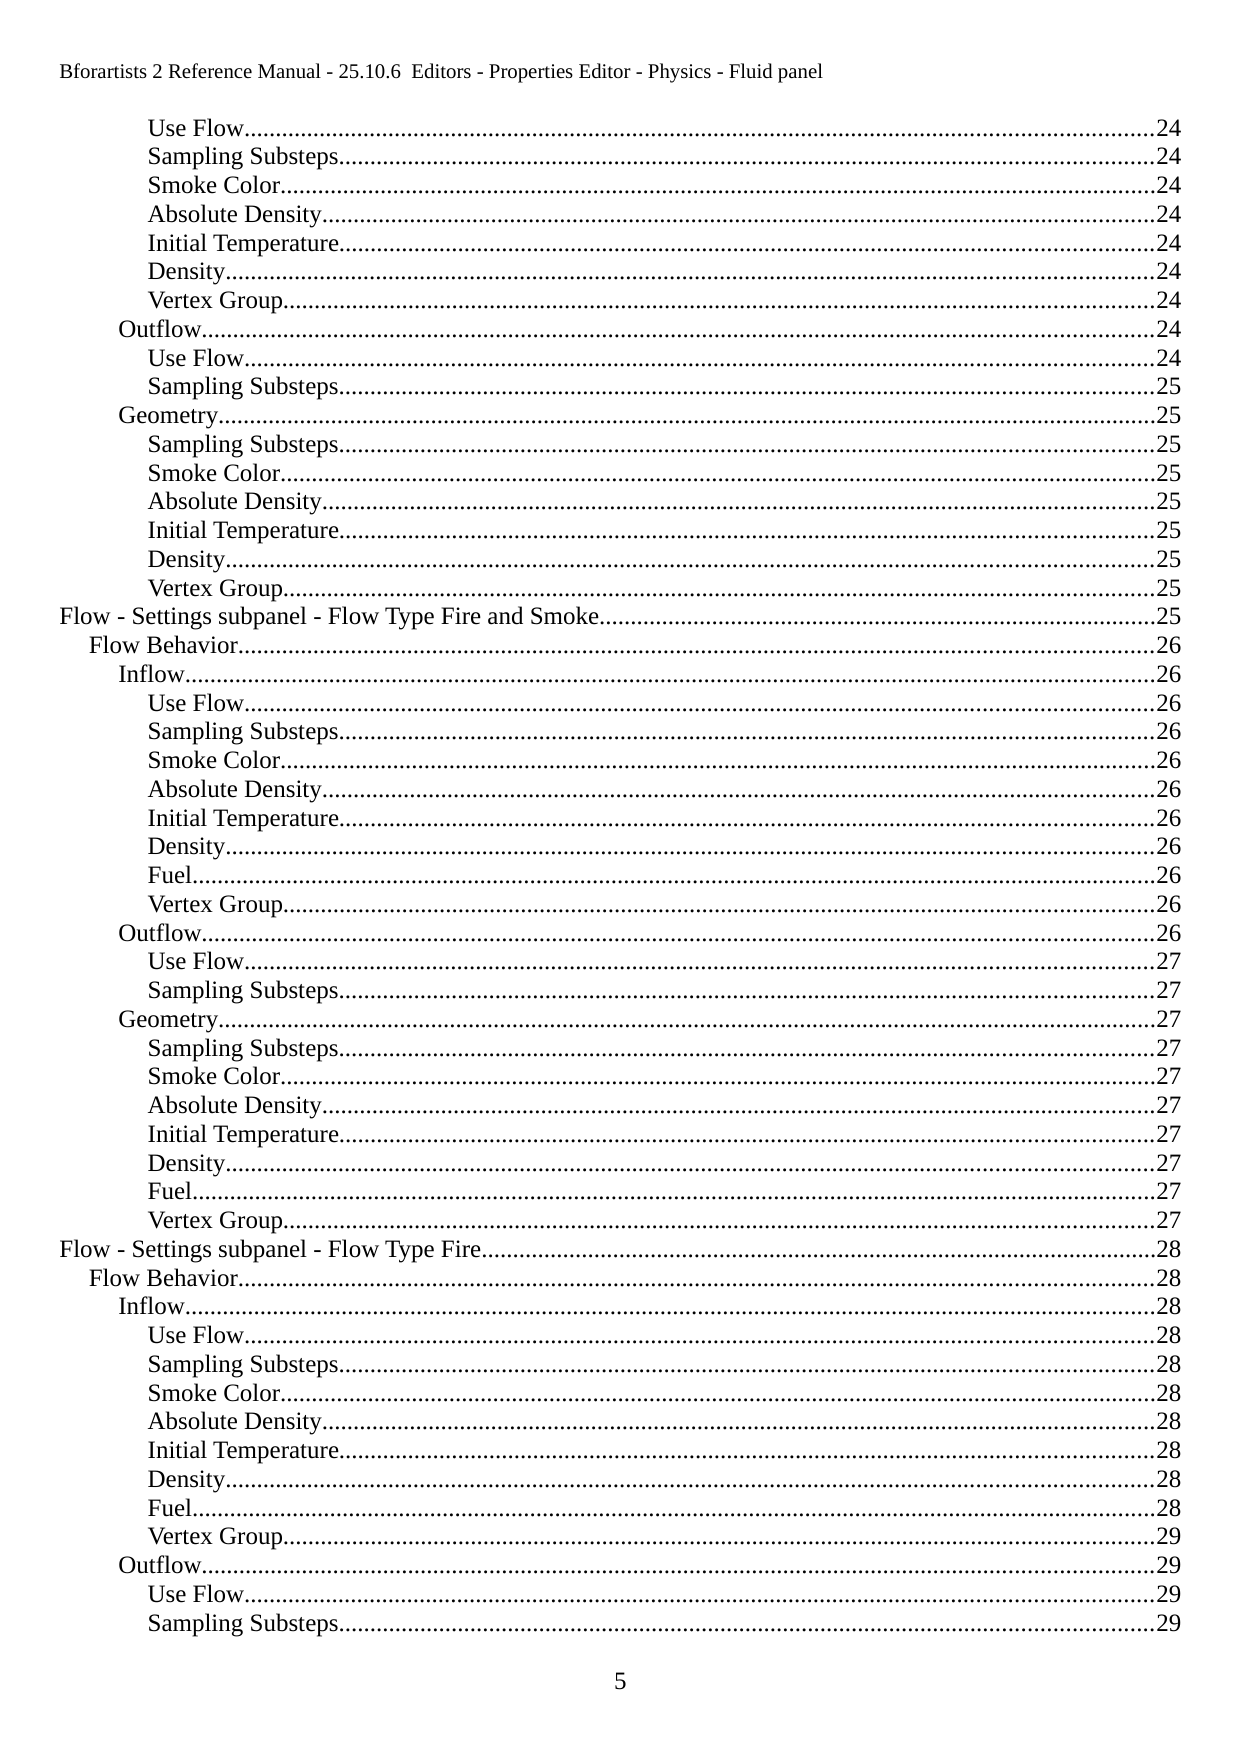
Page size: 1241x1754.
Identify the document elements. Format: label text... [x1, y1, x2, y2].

text Density 24 [147, 256, 1181, 285]
text Geometry 25 [118, 400, 1181, 429]
text Flow Behavior 28 [88, 1263, 1181, 1291]
text Fuel 28 [147, 1493, 1181, 1521]
text Inflow 28 [118, 1291, 1181, 1320]
text Outflow 29 [118, 1550, 1181, 1579]
text Initial Temperature 28 [147, 1435, 1181, 1464]
text Flow Behavior 26 [88, 630, 1181, 659]
text Use Flow 26 [147, 688, 1181, 716]
text Absolute Density 24 [147, 199, 1181, 228]
text Sampling Substeps 25 [147, 371, 1181, 400]
text Vertex Group 24 [147, 285, 1181, 314]
text Sampling Substeps 24 [147, 141, 1181, 170]
text Vertex Group 27 [147, 1205, 1181, 1234]
text Inflow 26 [118, 659, 1181, 688]
text Initial Temperature 25 [147, 515, 1181, 544]
text Geometry 27 [118, 1004, 1181, 1033]
text Flow - Settings subpanel - Flow Type Fire and Smoke 25 [59, 601, 1181, 630]
text Vertex Group 26 [147, 889, 1181, 918]
text Absolute Density 25 [147, 486, 1181, 515]
text Smoke Color 28 [147, 1378, 1181, 1406]
text Initial Temperature 26 [147, 803, 1181, 831]
text Initial Temperature 27 [147, 1119, 1181, 1148]
text Vertex Group 25 [147, 573, 1181, 601]
text Smoke Color 25 [147, 458, 1181, 486]
text Fuel 26 [147, 860, 1181, 889]
text Use Flow 27 [147, 946, 1181, 975]
text Density 25 [147, 544, 1181, 573]
text Smoke Color 24 [147, 170, 1181, 199]
text Use Flow 29 [147, 1579, 1181, 1608]
text Outflow 26 [118, 918, 1181, 946]
text Sampling Substeps 27 [147, 1033, 1181, 1061]
text Absolute Density 27 [147, 1090, 1181, 1119]
text Smoke Color 26 [147, 745, 1181, 774]
text Outflow 24 [118, 314, 1181, 343]
text Fuel 27 [147, 1176, 1181, 1205]
text Sampling Substeps 27 [147, 975, 1181, 1004]
text Use Flow 28 [147, 1320, 1181, 1349]
text Absolute Density 28 [147, 1406, 1181, 1435]
text Sampling Substeps 29 [147, 1608, 1181, 1636]
text Use Flow 24 [147, 113, 1181, 141]
text Vertex Group 29 [147, 1521, 1181, 1550]
text Flow - Settings subpanel - Flow Type Fire 28 [59, 1234, 1181, 1263]
text Sampling Substeps 28 [147, 1349, 1181, 1378]
text Density 27 [147, 1148, 1181, 1176]
text Initial Temperature 24 [147, 228, 1181, 256]
text Sampling Substeps 26 [147, 716, 1181, 745]
text Sampling Substeps 25 [147, 429, 1181, 458]
text Absolute Density 26 [147, 774, 1181, 803]
text Use Flow 24 [147, 343, 1181, 371]
text Density 26 [147, 831, 1181, 860]
text Density 28 [147, 1464, 1181, 1493]
text Smoke Color 27 [147, 1061, 1181, 1090]
